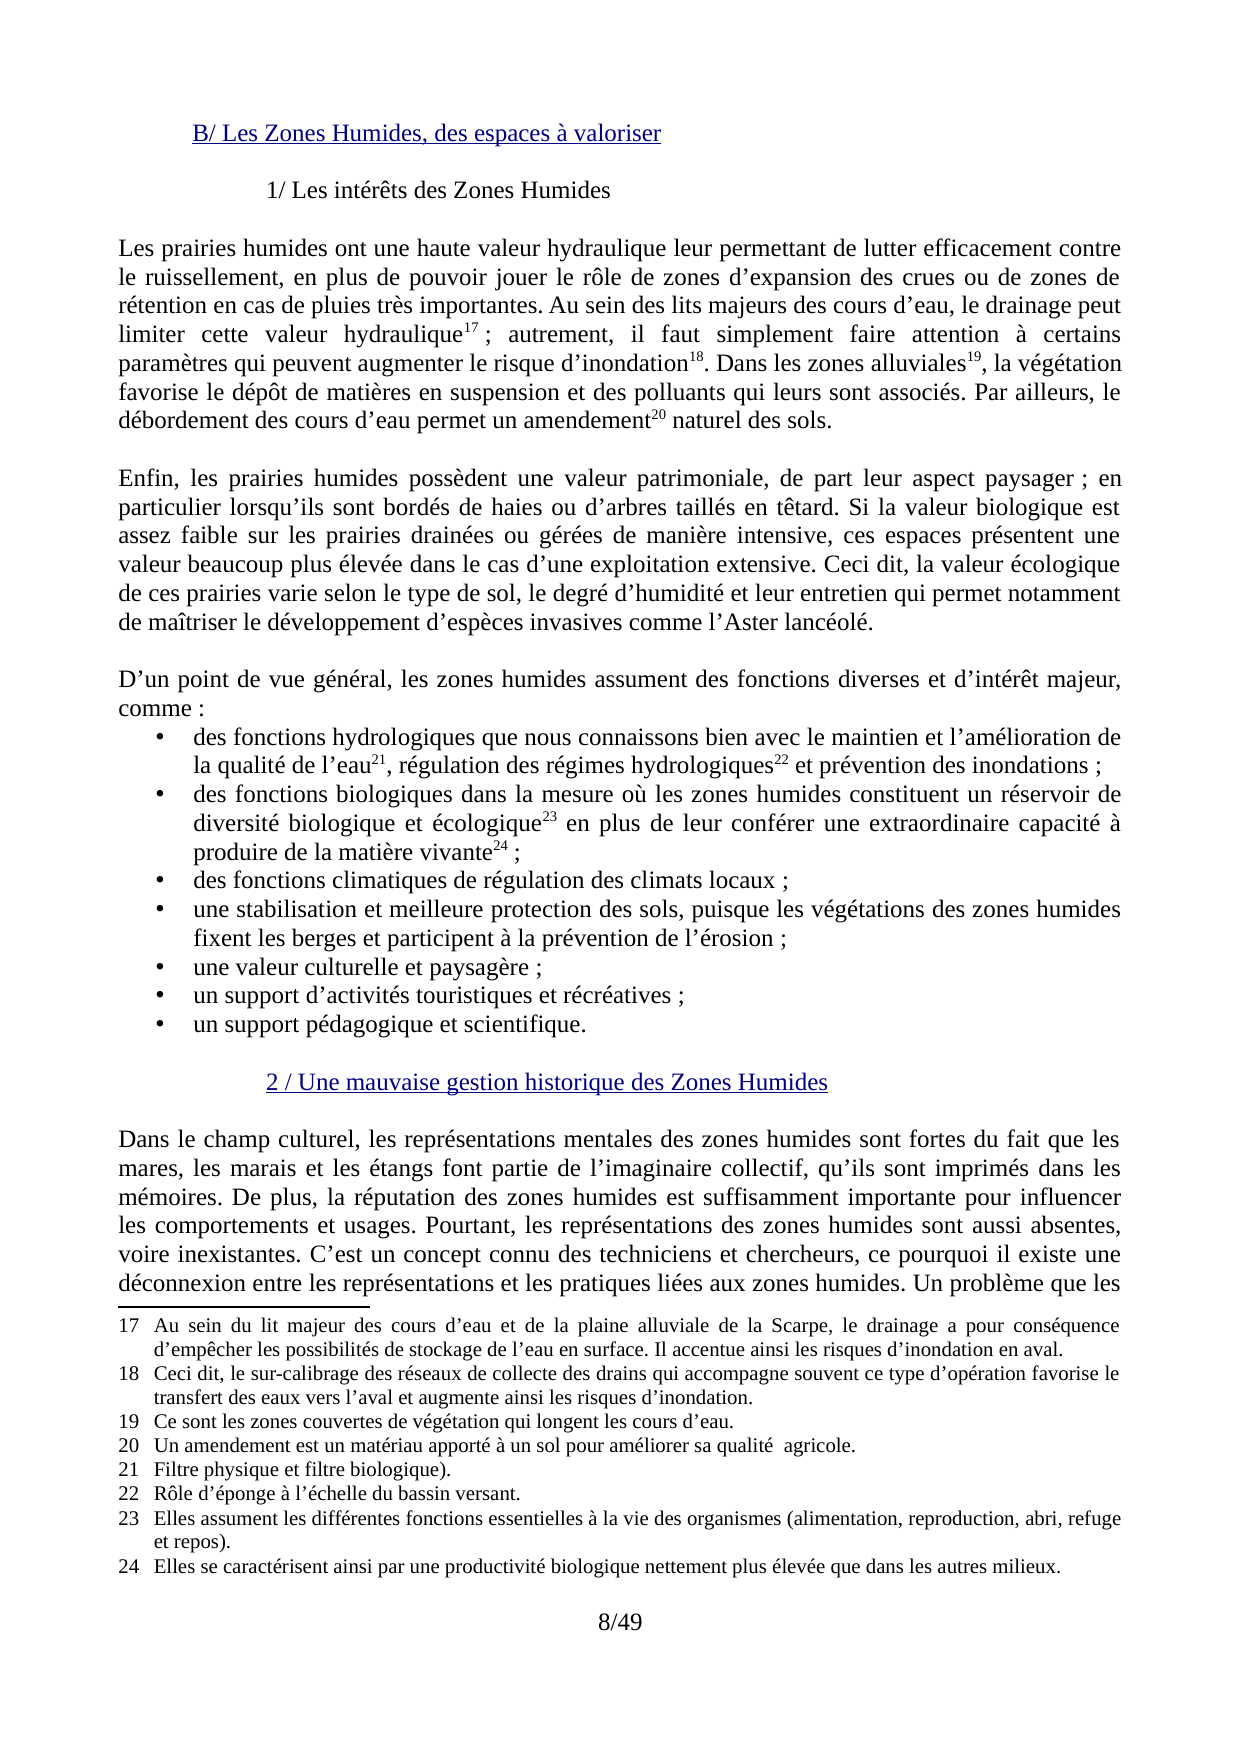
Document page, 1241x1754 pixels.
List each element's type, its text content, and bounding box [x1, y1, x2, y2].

list Rôle d’éponge à l’échelle du bassin versant. [118, 1481, 1122, 1505]
text Dans le champ culturel, les représentations mentales des zones humides sont fortes du fait que les mares, les marais et les étangs font partie de l’imaginaire collectif, qu’ils sont imprimés dans les mémoires. De plus, la réputation des zones humides est suffisamment importante pour influencer les comportements et usages. Pourtant, les représentations des zones humides sont aussi absentes, voire inexistantes. C’est un concept connu des techniciens et chercheurs, ce pourquoi il existe une déconnexion entre les représentations et les pratiques liées aux zones humides. Un problème que les [118, 1124, 1122, 1297]
text Au sein du lit majeur des cours d’eau et de la plaine alluviale de la Scarpe, le drainage a pour conséquence d’empêcher les possibilités de stockage de l’eau en surface. Il accentue ainsi les risques d’inondation en aval. [118, 1313, 1122, 1361]
list une stabilisation et meilleure protection des sols, puisque les végétations des zones humides fixent les berges et participent à la prévention de l’érosion ; [156, 894, 1122, 952]
text Les prairies humides ont une haute valeur hydraulique leur permettant de lutter efficacement contre le ruissellement, en plus de pouvoir jouer le rôle de zones d’expansion des crues ou de zones de rétention en cas de pluies très importantes. Au sein des lits majeurs des cours d’eau, le drainage peut limiter cette valeur hydraulique ; autrement, il faut simplement faire attention à certains paramètres qui peuvent augmenter le risque d’inondation. Dans les zones alluviales, la végétation favorise le dépôt de matières en suspension et des polluants qui leurs sont associés. Par ailleurs, le débordement des cours d’eau permet un amendement naturel des sols. [118, 233, 1122, 434]
list des fonctions climatiques de régulation des climats locaux ; [156, 866, 1122, 894]
list des fonctions hydrologiques que nous connaissons bien avec le maintien et l’amélioration de la qualité de l’eau, régulation des régimes hydrologiques et prévention des inondations ; [156, 722, 1122, 779]
text Enfin, les prairies humides possèdent une valeur patrimoniale, de part leur aspect paysager ; en particulier lorsqu’ils sont bordés de haies ou d’arbres taillés en têtard. Si la valeur biologique est assez faible sur les prairies drainées ou gérées de manière intensive, ces espaces présentent une valeur beaucoup plus élevée dans le cas d’une exploitation extensive. Ceci dit, la valeur écologique de ces prairies varie selon le type de sol, le degré d’humidité et leur entretien qui permet notamment de maîtriser le développement d’espèces invasives comme l’Aster lancéolé. [118, 463, 1122, 636]
text Ceci dit, le sur-calibrage des réseaux de collecte des drains qui accompagne souvent ce type d’opération favorise le transfert des eaux vers l’aval et augmente ainsi les risques d’inondation. [118, 1361, 1122, 1409]
list des fonctions biologiques dans la mesure où les zones humides constituent un réservoir de diversité biologique et écologique en plus de leur conférer une extraordinaire capacité à produire de la matière vivante ; [156, 779, 1122, 866]
text B/ Les Zones Humides, des espaces à valoriser [118, 118, 1122, 147]
list une valeur culturelle et paysagère ; [156, 952, 1122, 981]
list un support pédagogique et scientifique. [156, 1009, 1122, 1038]
list Elles se caractérisent ainsi par une productivité biologique nettement plus élevée que dans les autres milieux. [118, 1553, 1122, 1578]
list un support d’activités touristiques et récréatives ; [156, 981, 1122, 1009]
list Elles assument les différentes fonctions essentielles à la vie des organismes (alimentation, reproduction, abri, refuge et repos). [118, 1505, 1122, 1553]
list Filtre physique et filtre biologique). [118, 1457, 1122, 1481]
text Un amendement est un matériau apporté à un sol pour améliorer sa qualité agricole. [118, 1433, 1122, 1457]
text D’un point de vue général, les zones humides assument des fonctions diverses et d’intérêt majeur, comme : [118, 664, 1122, 722]
text 2 / Une mauvaise gestion historique des Zones Humides [118, 1067, 1122, 1096]
text Ce sont les zones couvertes de végétation qui longent les cours d’eau. [118, 1409, 1122, 1433]
text 1/ Les intérêts des Zones Humides [118, 176, 1122, 204]
